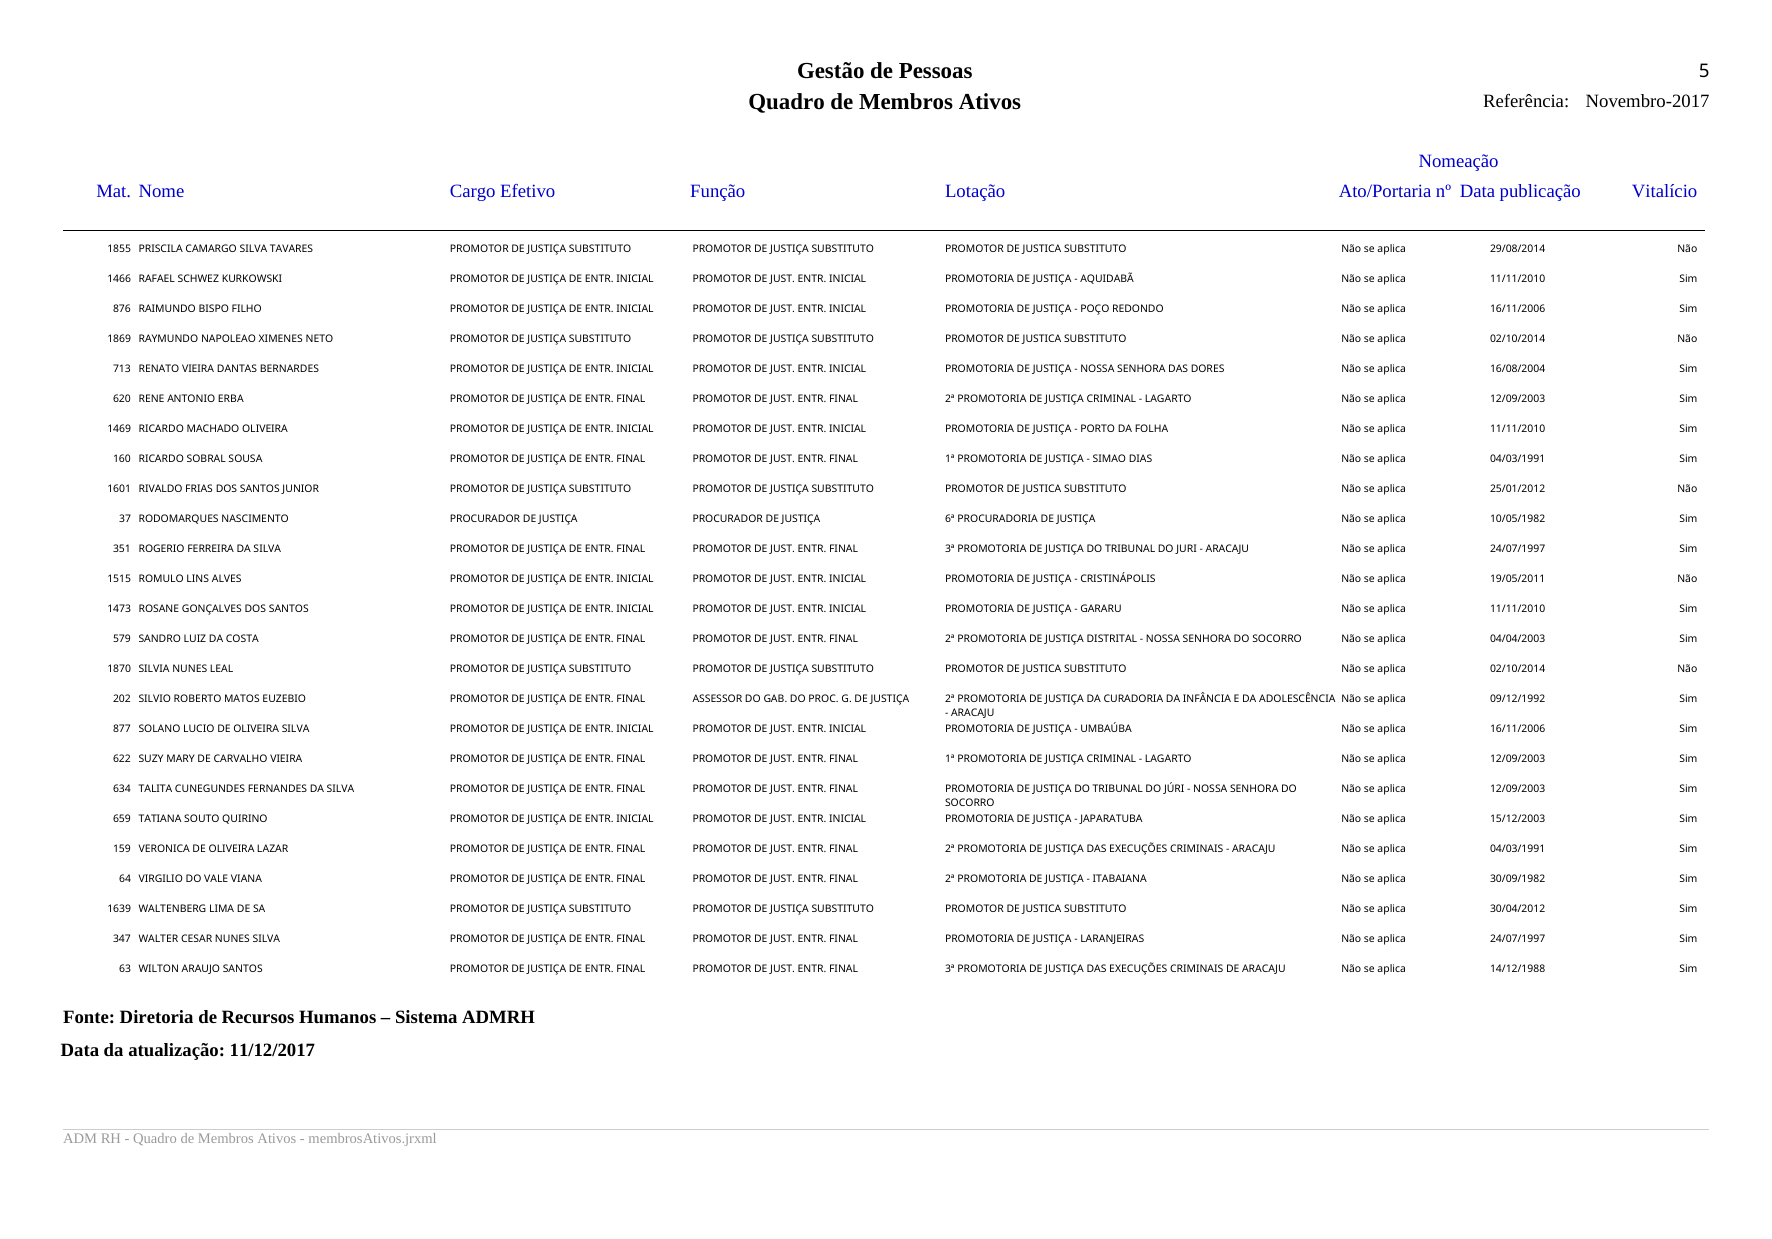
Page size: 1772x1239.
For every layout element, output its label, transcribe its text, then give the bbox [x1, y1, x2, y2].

table_cell Não se aplica [1341, 331, 1454, 360]
table_cell Não [1585, 331, 1697, 360]
table_cell PROMOTORIA DE JUSTIÇA - POÇO REDONDO [945, 301, 1336, 330]
table_cell [0, 361, 69, 390]
table_cell [684, 751, 692, 780]
table_cell [1336, 421, 1341, 450]
table_cell [444, 451, 449, 480]
table_cell [131, 721, 138, 750]
table_cell 1601 [69, 481, 131, 510]
table_cell PROMOTOR DE JUST. ENTR. INICIAL [692, 361, 938, 390]
table_cell [444, 361, 449, 390]
table_cell [0, 90, 303, 118]
table_cell [0, 841, 69, 870]
table_cell [684, 481, 692, 510]
table_cell Sim [1585, 301, 1697, 330]
table_cell [1580, 511, 1585, 540]
table_cell [131, 241, 138, 270]
table_cell [939, 481, 945, 510]
table_cell [0, 990, 1771, 1006]
table_cell [1580, 271, 1585, 300]
table_cell [1336, 361, 1341, 390]
table_cell PROMOTORIA DE JUSTIÇA - PORTO DA FOLHA [945, 421, 1336, 450]
table_cell PROMOTOR DE JUSTIÇA SUBSTITUTO [450, 661, 684, 690]
table_cell 02/10/2014 [1454, 331, 1580, 360]
table_cell [131, 871, 138, 900]
table_cell SUZY MARY DE CARVALHO VIEIRA [138, 751, 443, 780]
table_cell [1336, 661, 1341, 690]
table_cell PROMOTOR DE JUSTIÇA DE ENTR. INICIAL [450, 571, 684, 600]
table_cell [1336, 961, 1341, 990]
table_cell [0, 811, 69, 840]
table_cell PROMOTOR DE JUSTICA SUBSTITUTO [945, 661, 1336, 690]
table_cell Sim [1585, 811, 1697, 840]
table_cell 25/01/2012 [1454, 481, 1580, 510]
table_cell [684, 661, 692, 690]
table_cell PROCURADOR DE JUSTIÇA [692, 511, 938, 540]
table_cell PROMOTOR DE JUSTIÇA DE ENTR. INICIAL [450, 271, 684, 300]
table_cell PROMOTOR DE JUSTIÇA DE ENTR. FINAL [450, 841, 684, 870]
table_cell [1697, 511, 1771, 540]
table_cell [0, 241, 69, 270]
table_cell 24/07/1997 [1454, 931, 1580, 960]
table_cell Data da atualização: 11/12/2017 [60, 1039, 1709, 1068]
table_cell [939, 571, 945, 600]
table_cell Não se aplica [1341, 691, 1454, 720]
table_cell Não se aplica [1341, 481, 1454, 510]
table_cell [131, 331, 138, 360]
table_cell Sim [1585, 451, 1697, 480]
table_cell PROMOTOR DE JUSTIÇA DE ENTR. FINAL [450, 691, 684, 720]
table_cell [1336, 481, 1341, 510]
table_cell [1336, 331, 1341, 360]
table_cell PROMOTOR DE JUST. ENTR. FINAL [692, 391, 938, 420]
table_cell 1ª PROMOTORIA DE JUSTIÇA CRIMINAL - LAGARTO [945, 751, 1336, 780]
table_cell 04/04/2003 [1454, 631, 1580, 660]
table_cell [1336, 271, 1341, 300]
table_cell [131, 691, 138, 720]
table_cell Sim [1585, 751, 1697, 780]
table_cell [0, 601, 69, 630]
table_cell 1869 [69, 331, 131, 360]
table_cell 09/12/1992 [1454, 691, 1580, 720]
table_cell PROMOTOR DE JUSTICA SUBSTITUTO [945, 331, 1336, 360]
table_cell Nomeação [1339, 150, 1578, 180]
table_cell Não se aplica [1341, 571, 1454, 600]
table_cell 876 [69, 301, 131, 330]
table_cell [131, 781, 138, 810]
table_cell [131, 541, 138, 570]
table_cell [131, 751, 138, 780]
table_cell [1336, 541, 1341, 570]
table_cell [1697, 361, 1771, 390]
table_cell [1466, 57, 1555, 84]
table_cell Não se aplica [1341, 301, 1454, 330]
table_cell PROMOTOR DE JUSTIÇA DE ENTR. INICIAL [450, 361, 684, 390]
table_cell [1336, 751, 1341, 780]
table_cell 1466 [69, 271, 131, 300]
table_cell [131, 481, 138, 510]
table_cell PROMOTOR DE JUSTIÇA DE ENTR. INICIAL [450, 421, 684, 450]
table_cell [0, 301, 69, 330]
table_cell Quadro de Membros Ativos [303, 89, 1466, 120]
table_cell PROMOTORIA DE JUSTIÇA - AQUIDABÃ [945, 271, 1336, 300]
table_cell ROSANE GONÇALVES DOS SANTOS [138, 601, 443, 630]
table_cell Sim [1585, 271, 1697, 300]
table_cell SILVIA NUNES LEAL [138, 661, 443, 690]
table_cell [1578, 150, 1771, 180]
table_cell Função [690, 180, 768, 229]
table_cell 620 [69, 391, 131, 420]
table_cell WILTON ARAUJO SANTOS [138, 961, 443, 990]
table_cell RENE ANTONIO ERBA [138, 391, 443, 420]
table_cell PROMOTOR DE JUSTIÇA SUBSTITUTO [692, 661, 938, 690]
table_cell TALITA CUNEGUNDES FERNANDES DA SILVA [138, 781, 443, 810]
table_cell PROMOTOR DE JUSTIÇA DE ENTR. INICIAL [450, 301, 684, 330]
table_cell 11/11/2010 [1454, 601, 1580, 630]
table_cell Sim [1585, 901, 1697, 930]
table_cell [131, 271, 138, 300]
table_cell Gestão de Pessoas [303, 57, 1466, 85]
table_cell 30/04/2012 [1454, 901, 1580, 930]
table_cell PROMOTOR DE JUST. ENTR. FINAL [692, 931, 938, 960]
table_cell 5 [1555, 57, 1709, 84]
table_cell [1580, 661, 1585, 690]
table_cell 3ª PROMOTORIA DE JUSTIÇA DAS EXECUÇÕES CRIMINAIS DE ARACAJU [945, 961, 1336, 990]
table_cell [1580, 451, 1585, 480]
table_cell 622 [69, 751, 131, 780]
table_cell [939, 901, 945, 930]
table_cell [1709, 1006, 1771, 1039]
table_cell Sim [1585, 421, 1697, 450]
table_cell Não se aplica [1341, 391, 1454, 420]
table_cell SILVIO ROBERTO MATOS EUZEBIO [138, 691, 443, 720]
table_cell [939, 661, 945, 690]
table_cell [939, 271, 945, 300]
table_cell PROMOTOR DE JUSTIÇA SUBSTITUTO [450, 481, 684, 510]
table_cell 02/10/2014 [1454, 661, 1580, 690]
table_cell PROMOTOR DE JUSTIÇA DE ENTR. INICIAL [450, 811, 684, 840]
table_cell [1697, 541, 1771, 570]
table_cell 3ª PROMOTORIA DE JUSTIÇA DO TRIBUNAL DO JURI - ARACAJU [945, 541, 1336, 570]
table_cell [1697, 691, 1771, 720]
table_cell PROMOTOR DE JUSTIÇA SUBSTITUTO [692, 901, 938, 930]
table_cell [1580, 841, 1585, 870]
table_cell [684, 180, 690, 229]
table_cell RAYMUNDO NAPOLEAO XIMENES NETO [138, 331, 443, 360]
table_cell [684, 241, 692, 270]
table_cell Sim [1585, 961, 1697, 990]
table_cell [1697, 241, 1771, 270]
table_cell [1336, 931, 1341, 960]
table_cell [939, 451, 945, 480]
table_cell [939, 541, 945, 570]
table_cell [1697, 301, 1771, 330]
table_cell PROMOTOR DE JUSTICA SUBSTITUTO [945, 481, 1336, 510]
table_cell [444, 841, 449, 870]
table_cell [0, 331, 69, 360]
table_cell [768, 180, 945, 229]
table_cell Não se aplica [1341, 841, 1454, 870]
table_cell [0, 541, 69, 570]
table_cell [939, 721, 945, 750]
table_cell Referência: [1483, 90, 1580, 118]
table_cell [0, 871, 69, 900]
table_cell [1580, 961, 1585, 990]
table_cell PROMOTOR DE JUST. ENTR. FINAL [692, 841, 938, 870]
table_cell Não se aplica [1341, 451, 1454, 480]
table_cell [0, 180, 69, 229]
table_cell SOLANO LUCIO DE OLIVEIRA SILVA [138, 721, 443, 750]
table_cell PROMOTORIA DE JUSTIÇA - GARARU [945, 601, 1336, 630]
table_cell [1697, 331, 1771, 360]
table_cell PROCURADOR DE JUSTIÇA [450, 511, 684, 540]
table_cell ROGERIO FERREIRA DA SILVA [138, 541, 443, 570]
table_cell [1709, 57, 1771, 84]
table_cell [131, 361, 138, 390]
table_cell [444, 301, 449, 330]
table_cell [684, 781, 692, 810]
table_cell [203, 180, 449, 229]
table_cell [1709, 1129, 1771, 1153]
table_cell 659 [69, 811, 131, 840]
table_cell 1ª PROMOTORIA DE JUSTIÇA - SIMAO DIAS [945, 451, 1336, 480]
table_cell [444, 691, 449, 720]
table_cell 12/09/2003 [1454, 751, 1580, 780]
table_cell [939, 301, 945, 330]
table_cell [131, 631, 138, 660]
table_cell [1697, 721, 1771, 750]
table_cell [1580, 811, 1585, 840]
table_cell [0, 901, 69, 930]
table_cell [939, 361, 945, 390]
table_cell ADM RH - Quadro de Membros Ativos - membrosAtivos.jrxml [63, 1130, 1709, 1153]
table_cell RAIMUNDO BISPO FILHO [138, 301, 443, 330]
table_cell [0, 1006, 63, 1039]
table_cell 202 [69, 691, 131, 720]
table_cell [0, 631, 69, 660]
table_cell Sim [1585, 511, 1697, 540]
table_cell [1580, 751, 1585, 780]
table_cell [0, 57, 303, 84]
table_cell [444, 721, 449, 750]
table_cell [1697, 451, 1771, 480]
table_cell [0, 120, 1771, 150]
table_cell Ato/Portaria nº [1339, 180, 1457, 229]
table_cell PROMOTORIA DE JUSTIÇA - NOSSA SENHORA DAS DORES [945, 361, 1336, 390]
table_cell [1580, 601, 1585, 630]
table_cell [131, 601, 138, 630]
table_cell [1580, 241, 1585, 270]
table_cell [444, 811, 449, 840]
table_cell RAFAEL SCHWEZ KURKOWSKI [138, 271, 443, 300]
table_cell WALTENBERG LIMA DE SA [138, 901, 443, 930]
table_cell [444, 571, 449, 600]
table_cell 14/12/1988 [1454, 961, 1580, 990]
table_cell Não se aplica [1341, 931, 1454, 960]
table_cell PROMOTOR DE JUST. ENTR. INICIAL [692, 721, 938, 750]
table_cell [131, 571, 138, 600]
table_cell [1697, 751, 1771, 780]
table_cell 579 [69, 631, 131, 660]
table_cell [444, 421, 449, 450]
table_cell PROMOTOR DE JUST. ENTR. FINAL [692, 961, 938, 990]
table_cell Não [1585, 661, 1697, 690]
table_cell 16/11/2006 [1454, 721, 1580, 750]
table_cell PRISCILA CAMARGO SILVA TAVARES [138, 241, 443, 270]
table_cell [684, 271, 692, 300]
table_cell [1697, 271, 1771, 300]
table_cell [131, 901, 138, 930]
table_cell 2ª PROMOTORIA DE JUSTIÇA CRIMINAL - LAGARTO [945, 391, 1336, 420]
table_cell [1580, 721, 1585, 750]
table_cell Não se aplica [1341, 511, 1454, 540]
table_cell [0, 271, 69, 300]
table_cell [939, 751, 945, 780]
table_cell PROMOTOR DE JUST. ENTR. FINAL [692, 781, 938, 810]
table_cell Sim [1585, 541, 1697, 570]
table_cell [939, 931, 945, 960]
table_cell [1580, 691, 1585, 720]
table_cell Sim [1585, 871, 1697, 900]
table_cell 351 [69, 541, 131, 570]
table_cell 160 [69, 451, 131, 480]
table_cell [131, 931, 138, 960]
table_cell [684, 361, 692, 390]
table_cell [1580, 301, 1585, 330]
table_cell ROMULO LINS ALVES [138, 571, 443, 600]
table_cell [1583, 180, 1618, 229]
table_cell [1580, 631, 1585, 660]
table_cell [939, 391, 945, 420]
table_cell [1697, 391, 1771, 420]
table_cell [1697, 631, 1771, 660]
table_cell [0, 1129, 63, 1153]
table_cell PROMOTOR DE JUSTIÇA DE ENTR. FINAL [450, 961, 684, 990]
table_cell [0, 691, 69, 720]
table_cell 29/08/2014 [1454, 241, 1580, 270]
table_cell [939, 691, 945, 720]
table_cell 1870 [69, 661, 131, 690]
table_cell [131, 811, 138, 840]
table_cell [0, 481, 69, 510]
table_cell PROMOTOR DE JUSTIÇA DE ENTR. FINAL [450, 751, 684, 780]
table_cell [1336, 241, 1341, 270]
table_cell [1336, 511, 1341, 540]
table_cell [444, 241, 449, 270]
table_cell [1580, 331, 1585, 360]
table_cell [1336, 451, 1341, 480]
table_cell Vitalício [1619, 180, 1697, 229]
table_cell [0, 421, 69, 450]
table_cell 11/11/2010 [1454, 271, 1580, 300]
table_cell [1580, 481, 1585, 510]
table_cell [0, 721, 69, 750]
table_cell Sim [1585, 631, 1697, 660]
table_cell PROMOTOR DE JUST. ENTR. FINAL [692, 751, 938, 780]
table_cell [1336, 811, 1341, 840]
table_cell Não se aplica [1341, 721, 1454, 750]
table_cell [444, 961, 449, 990]
table_cell PROMOTOR DE JUSTIÇA SUBSTITUTO [450, 901, 684, 930]
table_cell PROMOTOR DE JUSTIÇA DE ENTR. FINAL [450, 451, 684, 480]
table_cell [131, 301, 138, 330]
table_cell PROMOTOR DE JUSTIÇA DE ENTR. FINAL [450, 781, 684, 810]
table_cell [939, 781, 945, 810]
table_cell [684, 961, 692, 990]
table_cell [684, 511, 692, 540]
table_cell Novembro-2017 [1583, 90, 1709, 118]
table_cell [0, 751, 69, 780]
table_cell [684, 841, 692, 870]
table_cell [131, 661, 138, 690]
table_cell 16/11/2006 [1454, 301, 1580, 330]
table_cell [1580, 901, 1585, 930]
table_cell PROMOTORIA DE JUSTIÇA - JAPARATUBA [945, 811, 1336, 840]
table_cell 2ª PROMOTORIA DE JUSTIÇA - ITABAIANA [945, 871, 1336, 900]
table_cell 713 [69, 361, 131, 390]
table_cell [444, 391, 449, 420]
table_cell [684, 391, 692, 420]
table_cell Não se aplica [1341, 601, 1454, 630]
table_cell 15/12/2003 [1454, 811, 1580, 840]
table_cell [444, 781, 449, 810]
table_cell [939, 961, 945, 990]
table_cell Não se aplica [1341, 961, 1454, 990]
table_cell Sim [1585, 391, 1697, 420]
table_cell [1697, 601, 1771, 630]
table_cell 37 [69, 511, 131, 540]
table_cell [1580, 421, 1585, 450]
table_cell [0, 661, 69, 690]
table_cell [1466, 90, 1483, 118]
table_cell [131, 841, 138, 870]
table_cell [684, 421, 692, 450]
table_cell [684, 451, 692, 480]
table_cell [131, 961, 138, 990]
table_cell [939, 601, 945, 630]
table_cell 2ª PROMOTORIA DE JUSTIÇA DA CURADORIA DA INFÂNCIA E DA ADOLESCÊNCIA - ARACAJU [945, 691, 1336, 720]
table_cell [0, 571, 69, 600]
table_cell Sim [1585, 361, 1697, 390]
table_cell 159 [69, 841, 131, 870]
table_cell [1697, 571, 1771, 600]
table_cell PROMOTOR DE JUSTIÇA SUBSTITUTO [450, 241, 684, 270]
table_cell [1043, 180, 1338, 229]
table_cell PROMOTOR DE JUSTIÇA DE ENTR. FINAL [450, 931, 684, 960]
table_cell Não se aplica [1341, 541, 1454, 570]
table_cell SANDRO LUIZ DA COSTA [138, 631, 443, 660]
table_cell [0, 931, 69, 960]
table_cell [444, 511, 449, 540]
table_cell [1336, 601, 1341, 630]
table_cell [131, 421, 138, 450]
table_cell [0, 1039, 60, 1068]
table_cell Não se aplica [1341, 271, 1454, 300]
table_cell RIVALDO FRIAS DOS SANTOS JUNIOR [138, 481, 443, 510]
table_cell [684, 331, 692, 360]
table_cell PROMOTORIA DE JUSTIÇA - UMBAÚBA [945, 721, 1336, 750]
table_cell 2ª PROMOTORIA DE JUSTIÇA DISTRITAL - NOSSA SENHORA DO SOCORRO [945, 631, 1336, 660]
table_cell Não se aplica [1341, 781, 1454, 810]
table_cell 1473 [69, 601, 131, 630]
table_cell PROMOTOR DE JUST. ENTR. INICIAL [692, 601, 938, 630]
table_cell [684, 721, 692, 750]
table_cell [444, 931, 449, 960]
table_cell [444, 271, 449, 300]
table_cell [939, 421, 945, 450]
table_cell Não se aplica [1341, 751, 1454, 780]
table_cell PROMOTOR DE JUSTIÇA SUBSTITUTO [450, 331, 684, 360]
table_cell [1697, 961, 1771, 990]
table_cell [1580, 871, 1585, 900]
table_cell [1697, 811, 1771, 840]
table_cell [1697, 421, 1771, 450]
table_cell PROMOTOR DE JUST. ENTR. INICIAL [692, 811, 938, 840]
table_cell Cargo Efetivo [450, 180, 684, 229]
table_cell [1580, 391, 1585, 420]
table_cell Não se aplica [1341, 661, 1454, 690]
table_cell [1580, 361, 1585, 390]
table_cell 1639 [69, 901, 131, 930]
table_cell [0, 391, 69, 420]
table_cell [444, 661, 449, 690]
table_cell 04/03/1991 [1454, 841, 1580, 870]
table_cell PROMOTOR DE JUST. ENTR. FINAL [692, 871, 938, 900]
table_cell [1697, 871, 1771, 900]
table_cell 2ª PROMOTORIA DE JUSTIÇA DAS EXECUÇÕES CRIMINAIS - ARACAJU [945, 841, 1336, 870]
table_cell [0, 781, 69, 810]
table_cell Não se aplica [1341, 871, 1454, 900]
table_cell PROMOTORIA DE JUSTIÇA - LARANJEIRAS [945, 931, 1336, 960]
table_cell RICARDO MACHADO OLIVEIRA [138, 421, 443, 450]
table_cell [1697, 841, 1771, 870]
table_header [0, 0, 1771, 57]
table_cell [1336, 571, 1341, 600]
table_cell RODOMARQUES NASCIMENTO [138, 511, 443, 540]
table_cell [1697, 781, 1771, 810]
table_cell [684, 631, 692, 660]
table_cell [1336, 631, 1341, 660]
table_cell WALTER CESAR NUNES SILVA [138, 931, 443, 960]
table_cell Nome [138, 180, 203, 229]
table_cell PROMOTOR DE JUSTIÇA DE ENTR. INICIAL [450, 601, 684, 630]
table_cell [444, 481, 449, 510]
table_cell Sim [1585, 601, 1697, 630]
table_cell [0, 1068, 1771, 1129]
table_cell [0, 961, 69, 990]
table_cell [939, 331, 945, 360]
table_cell Não [1585, 241, 1697, 270]
table_cell [444, 331, 449, 360]
table_cell RENATO VIEIRA DANTAS BERNARDES [138, 361, 443, 390]
table_cell [444, 751, 449, 780]
table_cell Data publicação [1457, 180, 1583, 229]
table_cell [684, 541, 692, 570]
table_cell Lotação [945, 180, 1043, 229]
table_cell Sim [1585, 721, 1697, 750]
table_cell [684, 691, 692, 720]
table_cell PROMOTORIA DE JUSTIÇA - CRISTINÁPOLIS [945, 571, 1336, 600]
table_cell [1697, 481, 1771, 510]
table_cell [131, 391, 138, 420]
table_cell 24/07/1997 [1454, 541, 1580, 570]
table_cell PROMOTOR DE JUSTICA SUBSTITUTO [945, 901, 1336, 930]
table_cell Não se aplica [1341, 901, 1454, 930]
table_cell [939, 841, 945, 870]
table_cell Não [1585, 571, 1697, 600]
table_cell [939, 511, 945, 540]
table_cell 16/08/2004 [1454, 361, 1580, 390]
table_cell Sim [1585, 841, 1697, 870]
table_cell [1336, 301, 1341, 330]
table_cell [1697, 661, 1771, 690]
table_cell PROMOTOR DE JUST. ENTR. FINAL [692, 541, 938, 570]
table_cell RICARDO SOBRAL SOUSA [138, 451, 443, 480]
table_cell Não se aplica [1341, 811, 1454, 840]
table_cell Não se aplica [1341, 241, 1454, 270]
table_cell [1697, 931, 1771, 960]
table_cell [444, 631, 449, 660]
table_cell [1336, 391, 1341, 420]
table_cell [1580, 931, 1585, 960]
table_cell VERONICA DE OLIVEIRA LAZAR [138, 841, 443, 870]
table_cell [1336, 871, 1341, 900]
table_cell [939, 631, 945, 660]
table_cell PROMOTOR DE JUSTIÇA DE ENTR. FINAL [450, 871, 684, 900]
table_cell [444, 871, 449, 900]
table_cell 11/11/2010 [1454, 421, 1580, 450]
table_cell VIRGILIO DO VALE VIANA [138, 871, 443, 900]
table_cell [444, 901, 449, 930]
table_cell 19/05/2011 [1454, 571, 1580, 600]
table_cell TATIANA SOUTO QUIRINO [138, 811, 443, 840]
table_cell [939, 241, 945, 270]
table_cell Não [1585, 481, 1697, 510]
table_cell [684, 811, 692, 840]
table_cell [1709, 1039, 1771, 1068]
table_cell PROMOTOR DE JUSTIÇA SUBSTITUTO [692, 241, 938, 270]
table_cell [939, 811, 945, 840]
table_cell [131, 451, 138, 480]
table_cell 1469 [69, 421, 131, 450]
table_cell Não se aplica [1341, 361, 1454, 390]
table_cell Sim [1585, 931, 1697, 960]
table_cell 64 [69, 871, 131, 900]
table_cell PROMOTOR DE JUSTIÇA DE ENTR. FINAL [450, 391, 684, 420]
table_cell [444, 541, 449, 570]
table_cell PROMOTOR DE JUST. ENTR. FINAL [692, 631, 938, 660]
table_cell PROMOTOR DE JUST. ENTR. INICIAL [692, 301, 938, 330]
table_cell Fonte: Diretoria de Recursos Humanos – Sistema ADMRH [63, 1006, 1709, 1039]
table_cell [0, 451, 69, 480]
table_cell 347 [69, 931, 131, 960]
table_cell 1855 [69, 241, 131, 270]
table_cell PROMOTOR DE JUSTIÇA DE ENTR. INICIAL [450, 721, 684, 750]
table_cell 63 [69, 961, 131, 990]
table_cell [939, 871, 945, 900]
table_cell [0, 232, 1771, 241]
table_cell [1336, 781, 1341, 810]
table_cell [1336, 721, 1341, 750]
table_cell [1336, 901, 1341, 930]
table_cell PROMOTOR DE JUSTIÇA SUBSTITUTO [692, 331, 938, 360]
table_cell 1515 [69, 571, 131, 600]
table_cell [1336, 841, 1341, 870]
table_cell [684, 301, 692, 330]
table_cell 30/09/1982 [1454, 871, 1580, 900]
table_cell PROMOTOR DE JUSTIÇA SUBSTITUTO [692, 481, 938, 510]
table_cell 877 [69, 721, 131, 750]
table_cell [684, 901, 692, 930]
table_cell PROMOTOR DE JUST. ENTR. FINAL [692, 451, 938, 480]
table_cell [131, 511, 138, 540]
table_cell [1580, 781, 1585, 810]
table_cell PROMOTOR DE JUSTICA SUBSTITUTO [945, 241, 1336, 270]
table_cell Sim [1585, 691, 1697, 720]
table_cell 10/05/1982 [1454, 511, 1580, 540]
table_cell PROMOTORIA DE JUSTIÇA DO TRIBUNAL DO JÚRI - NOSSA SENHORA DO SOCORRO [945, 781, 1336, 810]
table_cell PROMOTOR DE JUST. ENTR. INICIAL [692, 271, 938, 300]
table_cell 04/03/1991 [1454, 451, 1580, 480]
table_cell PROMOTOR DE JUST. ENTR. INICIAL [692, 421, 938, 450]
table_cell 12/09/2003 [1454, 391, 1580, 420]
table_cell PROMOTOR DE JUSTIÇA DE ENTR. FINAL [450, 541, 684, 570]
table_cell [1697, 901, 1771, 930]
table_cell Não se aplica [1341, 631, 1454, 660]
table_cell [1580, 541, 1585, 570]
table_cell [684, 571, 692, 600]
table_cell [0, 511, 69, 540]
table_cell [131, 180, 138, 229]
table_cell 634 [69, 781, 131, 810]
table_cell [444, 601, 449, 630]
table_cell Não se aplica [1341, 421, 1454, 450]
table_cell Sim [1585, 781, 1697, 810]
table_cell [1697, 180, 1771, 229]
table_cell [684, 931, 692, 960]
table_cell [1709, 90, 1771, 118]
table_cell [684, 871, 692, 900]
table_cell [1336, 691, 1341, 720]
table_cell [1580, 571, 1585, 600]
table_cell Mat. [69, 180, 131, 229]
table_cell ASSESSOR DO GAB. DO PROC. G. DE JUSTIÇA [692, 691, 938, 720]
table_cell [0, 150, 1338, 180]
table_cell PROMOTOR DE JUST. ENTR. INICIAL [692, 571, 938, 600]
table_cell [684, 601, 692, 630]
table_cell PROMOTOR DE JUSTIÇA DE ENTR. FINAL [450, 631, 684, 660]
table_cell 12/09/2003 [1454, 781, 1580, 810]
table_cell 6ª PROCURADORIA DE JUSTIÇA [945, 511, 1336, 540]
